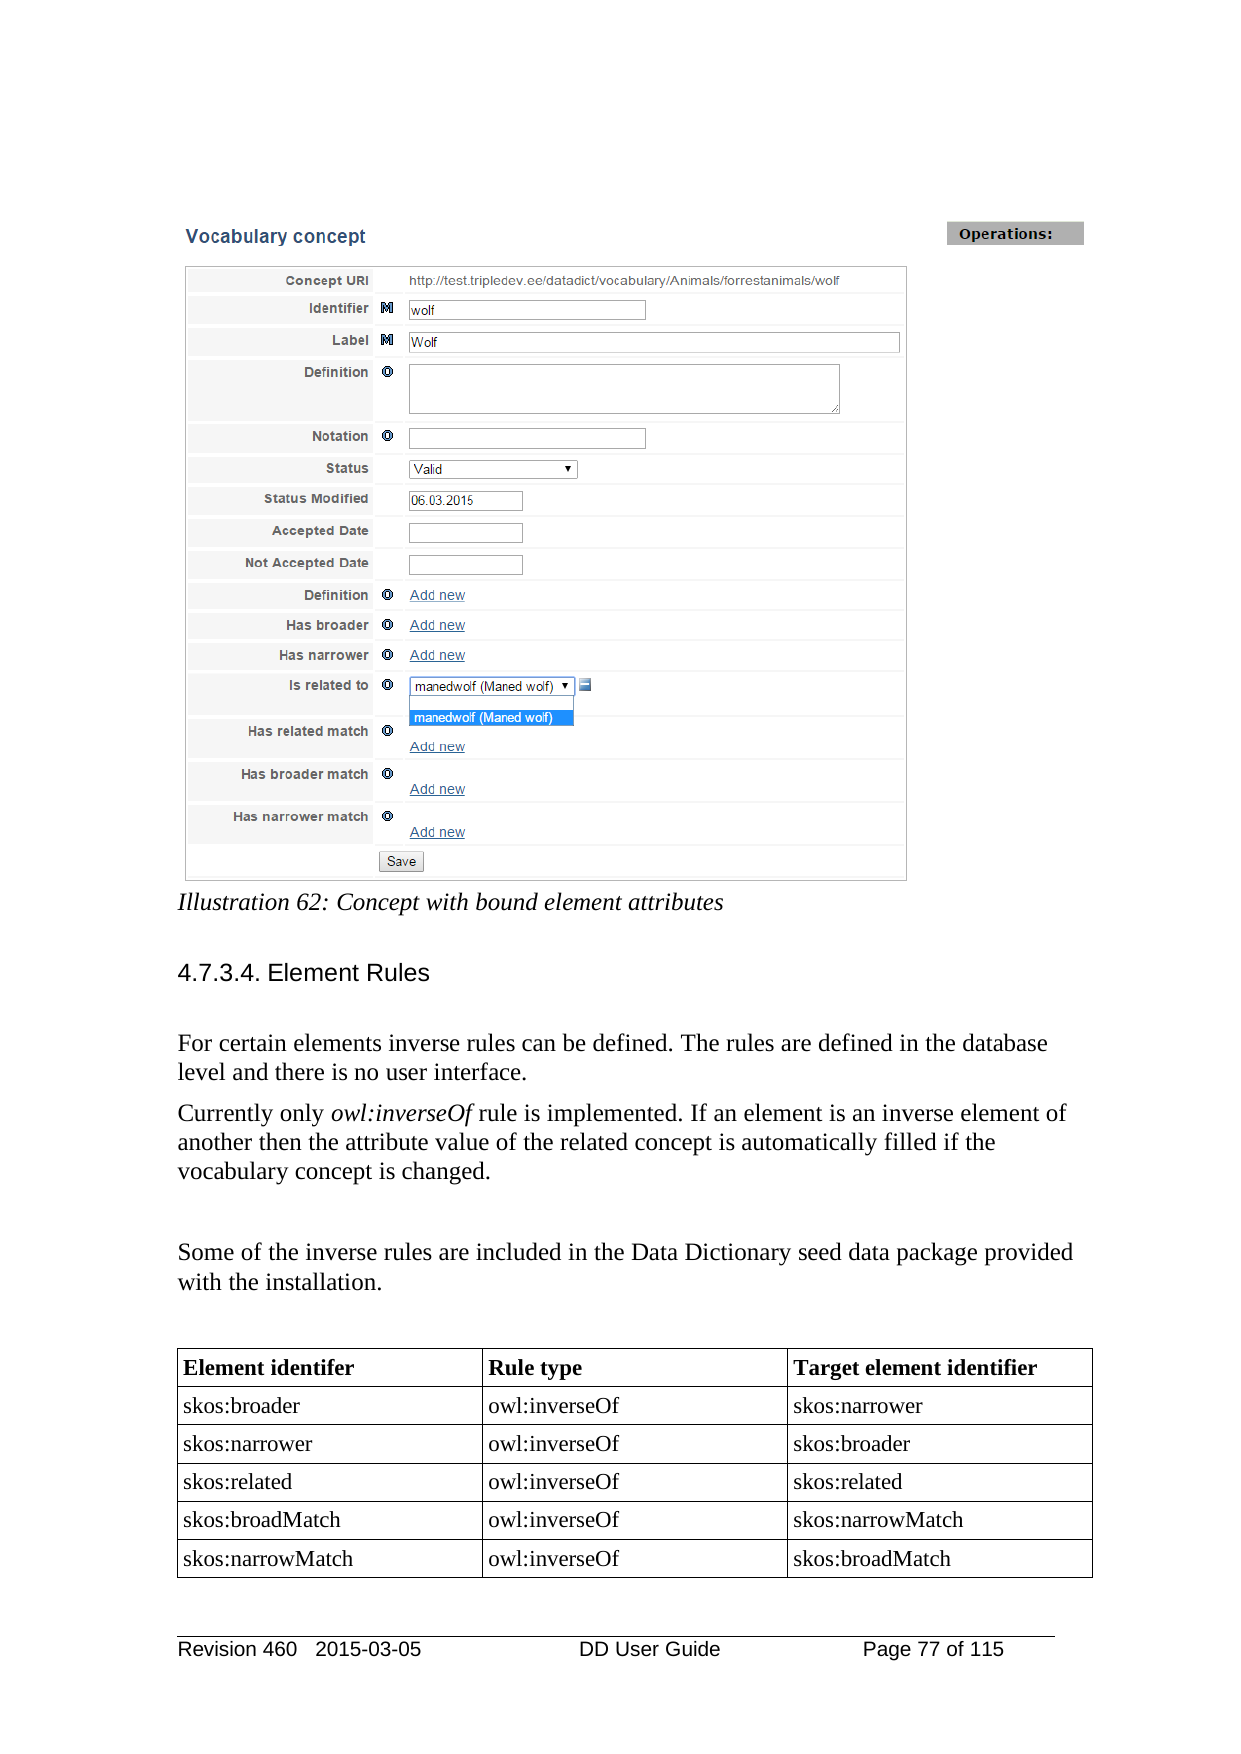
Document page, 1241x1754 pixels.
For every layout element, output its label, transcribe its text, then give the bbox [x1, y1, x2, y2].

table_cell owl:inverseOf [483, 1502, 787, 1539]
text Illustration 62: Concept with bound element attributes [177, 887, 1092, 916]
table_cell owl:inverseOf [483, 1425, 787, 1462]
table_cell skos:narrower [178, 1425, 482, 1462]
table_cell skos:broader [788, 1425, 1092, 1462]
table_cell skos:broadMatch [788, 1540, 1092, 1577]
text Some of the inverse rules are included in the Data Dictionary seed data package provided with the installation. [177, 1237, 1092, 1295]
table_cell skos:narrowMatch [178, 1540, 482, 1577]
table_header Target element identifier [788, 1349, 1092, 1386]
table_cell owl:inverseOf [483, 1540, 787, 1577]
table_cell skos:broader [178, 1387, 482, 1424]
table_header Rule type [483, 1349, 787, 1386]
subtitle Element Rules [177, 958, 1092, 987]
text For certain elements inverse rules can be defined. The rules are defined in the database level and there is no user interface. [177, 1028, 1092, 1086]
table_cell owl:inverseOf [483, 1387, 787, 1424]
text Currently only owl:inverseOf rule is implemented. If an element is an inverse element of another then the attribute value of the related concept is automatically filled if the vocabulary concept is changed. [177, 1097, 1092, 1185]
table_cell skos:related [178, 1464, 482, 1501]
picture [177, 210, 1093, 887]
table_cell owl:inverseOf [483, 1464, 787, 1501]
table_cell skos:broadMatch [178, 1502, 482, 1539]
table_cell skos:narrower [788, 1387, 1092, 1424]
table_header Element identifer [178, 1349, 482, 1386]
table_cell skos:narrowMatch [788, 1502, 1092, 1539]
table_cell skos:related [788, 1464, 1092, 1501]
